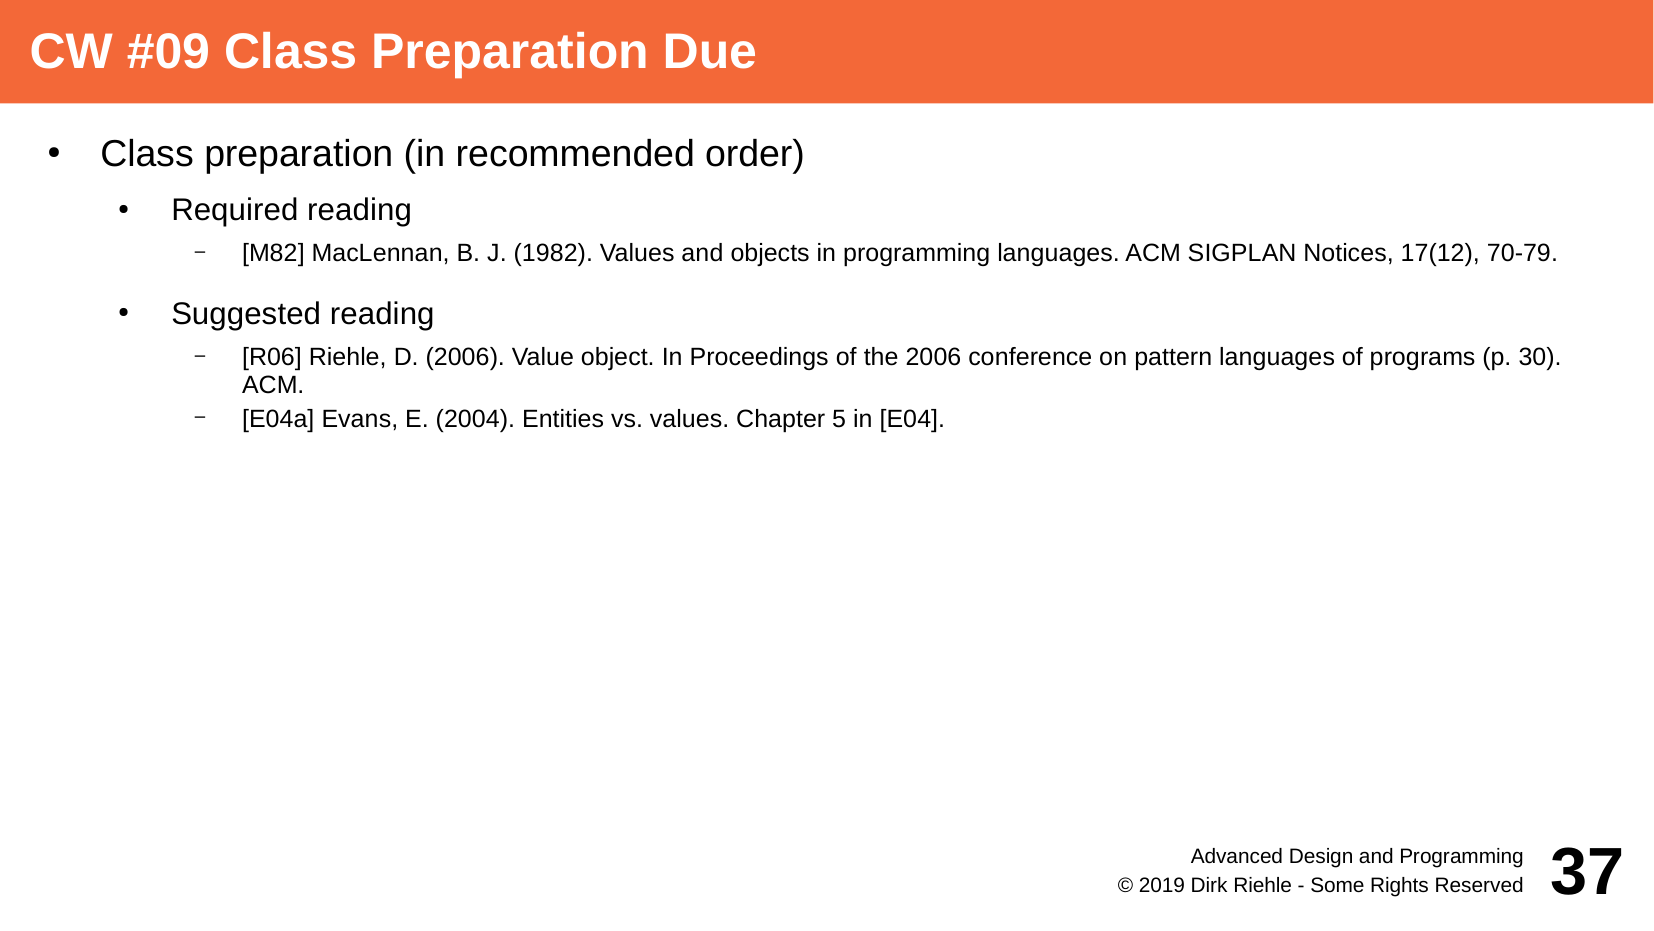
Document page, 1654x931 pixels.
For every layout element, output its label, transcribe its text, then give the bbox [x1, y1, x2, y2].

title CW #09 Class Preparation Due [0, 0, 1654, 104]
list Class preparation (in recommended order) Required reading [M82] MacLennan, B. J. (1982). Values and objects in programming languages. ACM SIGPLAN Notices, 17(12), 70-79. Suggested reading [R06] Riehle, D. (2006). Value object. In Proceedings of the 2006 conference on pattern languages of programs (p. 30). ACM. [E04a] Evans, E. (2004). Entities vs. values. Chapter 5 in [E04]. [29, 132, 1625, 813]
